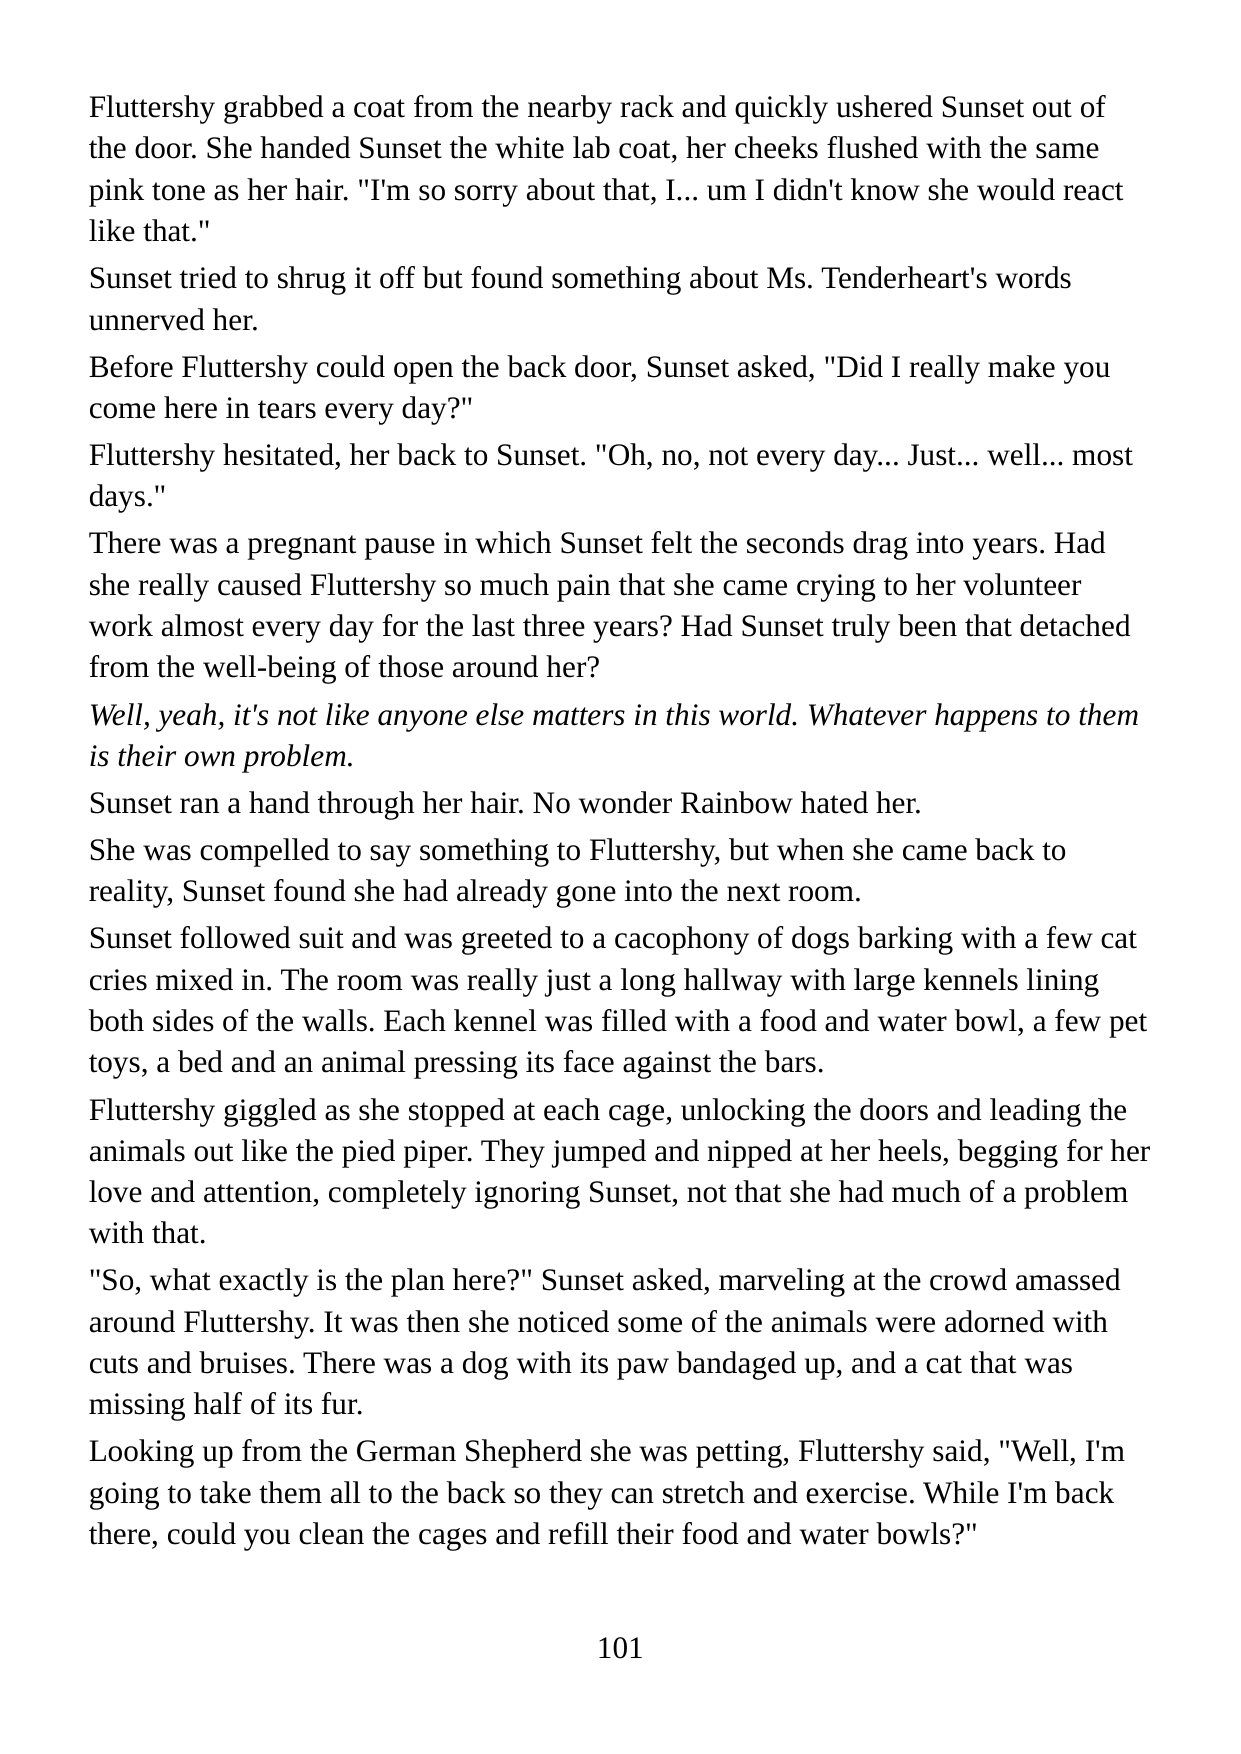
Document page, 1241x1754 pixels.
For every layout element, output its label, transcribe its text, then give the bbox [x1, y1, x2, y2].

text Fluttershy hesitated, her back to Sunset. "Oh, no, not every day... Just... well... most days." [88, 436, 1152, 513]
text "So, what exactly is the plan here?" Sunset asked, marveling at the crowd amassed around Fluttershy. It was then she noticed some of the animals were adorned with cuts and bruises. There was a dog with its paw bandaged up, and a cat that was missing half of its fur. [88, 1262, 1152, 1421]
text Fluttershy giggled as she stopped at each cage, unlocking the doors and leading the animals out like the pied piper. They jumped and nipped at her heels, begging for her love and attention, completely ignoring Sunset, not that she had much of a problem with that. [88, 1091, 1152, 1250]
text Well, yeah, it's not like anyone else matters in this world. Whatever happens to them is their own problem. [88, 696, 1152, 773]
text Sunset tried to shrug it off but found something about Ms. Tenderheart's words unnerved her. [88, 259, 1152, 337]
text Before Fluttershy could open the back door, Sunset asked, "Did I really make you come here in tears every day?" [88, 348, 1152, 425]
text Sunset followed suit and was greeted to a cacophony of dogs barking with a few cat cries mixed in. The room was really just a long hallway with large kennels lining both sides of the walls. Each kennel was filled with a food and water bowl, a few pet toys, a bed and an animal pressing its face against the bars. [88, 920, 1152, 1079]
text Sunset ran a hand through her hair. No wonder Rainbow hated her. [88, 784, 1152, 820]
text Fluttershy grabbed a coat from the nearby rack and quickly ushered Sunset out of the door. She handed Sunset the white lab coat, her cheeks flushed with the same pink tone as her hair. "I'm so sorry about that, I... um I didn't know she would react like that." [88, 88, 1152, 248]
text Looking up from the German Shepherd she was petting, Fluttershy said, "Well, I'm going to take them all to the back so they can stretch and exercise. While I'm back there, could you clean the cages and refill their food and water bowls?" [88, 1433, 1152, 1551]
text She was compelled to say something to Fluttershy, but when she came back to reality, Sunset found she had already gone into the next room. [88, 831, 1152, 908]
text There was a pregnant pause in which Sunset felt the seconds drag into years. Had she really caused Fluttershy so much pain that she came crying to her volunteer work almost every day for the last three years? Had Sunset truly been that detached from the well-being of those around her? [88, 525, 1152, 684]
